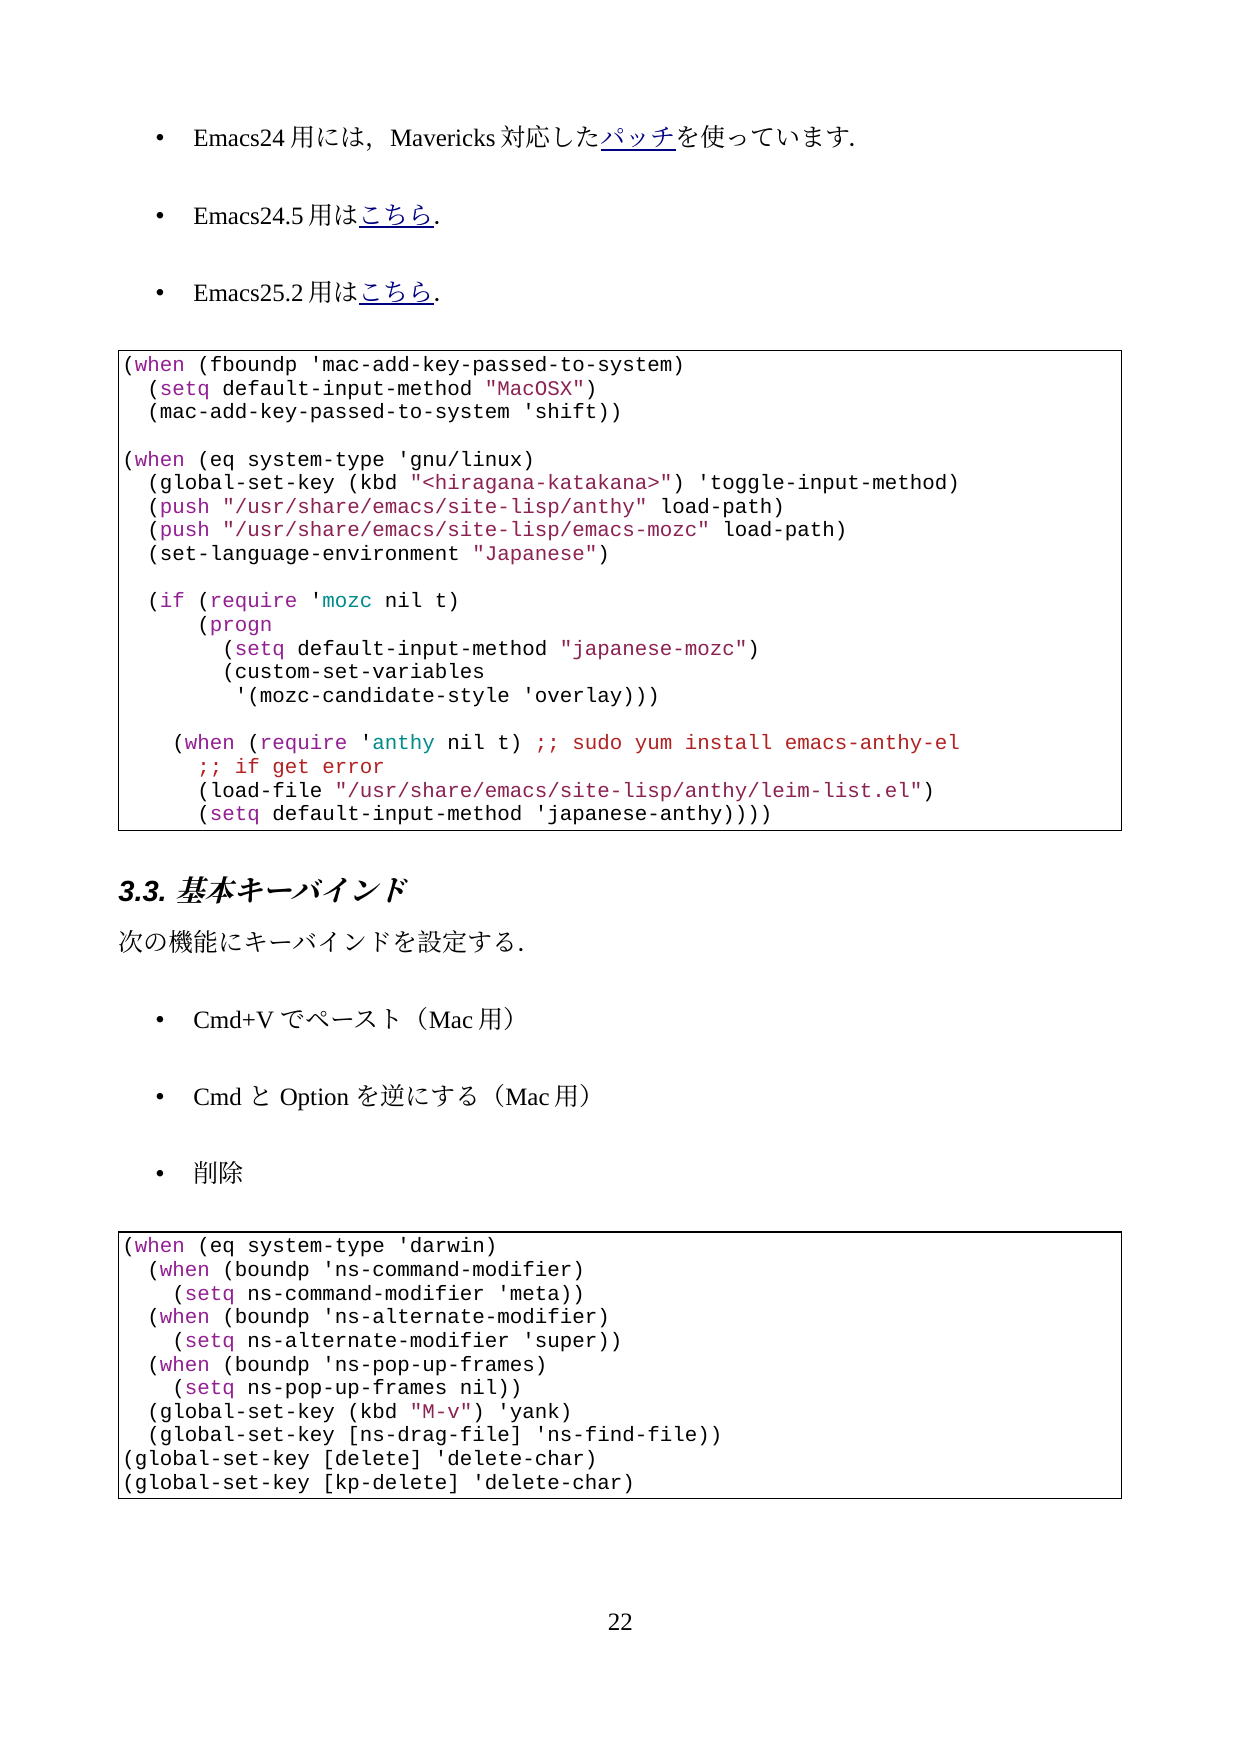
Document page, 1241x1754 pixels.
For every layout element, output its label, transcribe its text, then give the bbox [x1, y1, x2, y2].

text 次の機能にキーバインドを設定する． [118, 923, 1122, 987]
text (global-set-key (kbd "<hiragana-katakana>") 'toggle-input-method) [119, 468, 1121, 492]
list Emacs24用には，Mavericks対応したパッチを使っています． [156, 118, 1122, 183]
text (when (boundp 'ns-pop-up-frames) [119, 1349, 1121, 1373]
text (setq ns-pop-up-frames nil)) [119, 1373, 1121, 1397]
list 削除 [156, 1154, 1122, 1219]
text (when (require 'anthy nil t) ;; sudo yum install emacs-anthy-el [119, 728, 1121, 752]
text (set-language-environment "Japanese") [119, 539, 1121, 563]
text (setq default-input-method "japanese-mozc") [119, 634, 1121, 657]
text (when (fboundp 'mac-add-key-passed-to-system) [119, 351, 1121, 374]
text (setq ns-alternate-modifier 'super)) [119, 1326, 1121, 1349]
text (when (eq system-type 'darwin) [119, 1233, 1121, 1255]
list Cmd と Option を逆にする（Mac用） [156, 1077, 1122, 1142]
text (global-set-key [delete] 'delete-char) [119, 1444, 1121, 1468]
text (progn [119, 610, 1121, 634]
subtitle 基本キーバインド [118, 868, 1122, 910]
text (mac-add-key-passed-to-system 'shift)) [119, 397, 1121, 421]
text (when (boundp 'ns-command-modifier) [119, 1255, 1121, 1279]
text (custom-set-variables [119, 657, 1121, 681]
text (load-file "/usr/share/emacs/site-lisp/anthy/leim-list.el") [119, 776, 1121, 799]
text (push "/usr/share/emacs/site-lisp/anthy" load-path) [119, 492, 1121, 516]
list Emacs25.2用はこちら． [156, 273, 1122, 337]
text (when (boundp 'ns-alternate-modifier) [119, 1302, 1121, 1326]
text (global-set-key (kbd "M-v") 'yank) [119, 1397, 1121, 1421]
text (setq default-input-method "MacOSX") [119, 374, 1121, 397]
text '(mozc-candidate-style 'overlay))) [119, 681, 1121, 705]
text (setq ns-command-modifier 'meta)) [119, 1279, 1121, 1302]
text (when (eq system-type 'gnu/linux) [119, 444, 1121, 468]
list Emacs24.5用はこちら． [156, 195, 1122, 260]
text (global-set-key [ns-drag-file] 'ns-find-file)) [119, 1421, 1121, 1444]
text (setq default-input-method 'japanese-anthy)))) [119, 799, 1121, 830]
text ;; if get error [119, 752, 1121, 776]
list Cmd+V でペースト（Mac用） [156, 1000, 1122, 1064]
text (global-set-key [kp-delete] 'delete-char) [119, 1468, 1121, 1498]
text (if (require 'mozc nil t) [119, 586, 1121, 610]
text (push "/usr/share/emacs/site-lisp/emacs-mozc" load-path) [119, 516, 1121, 539]
